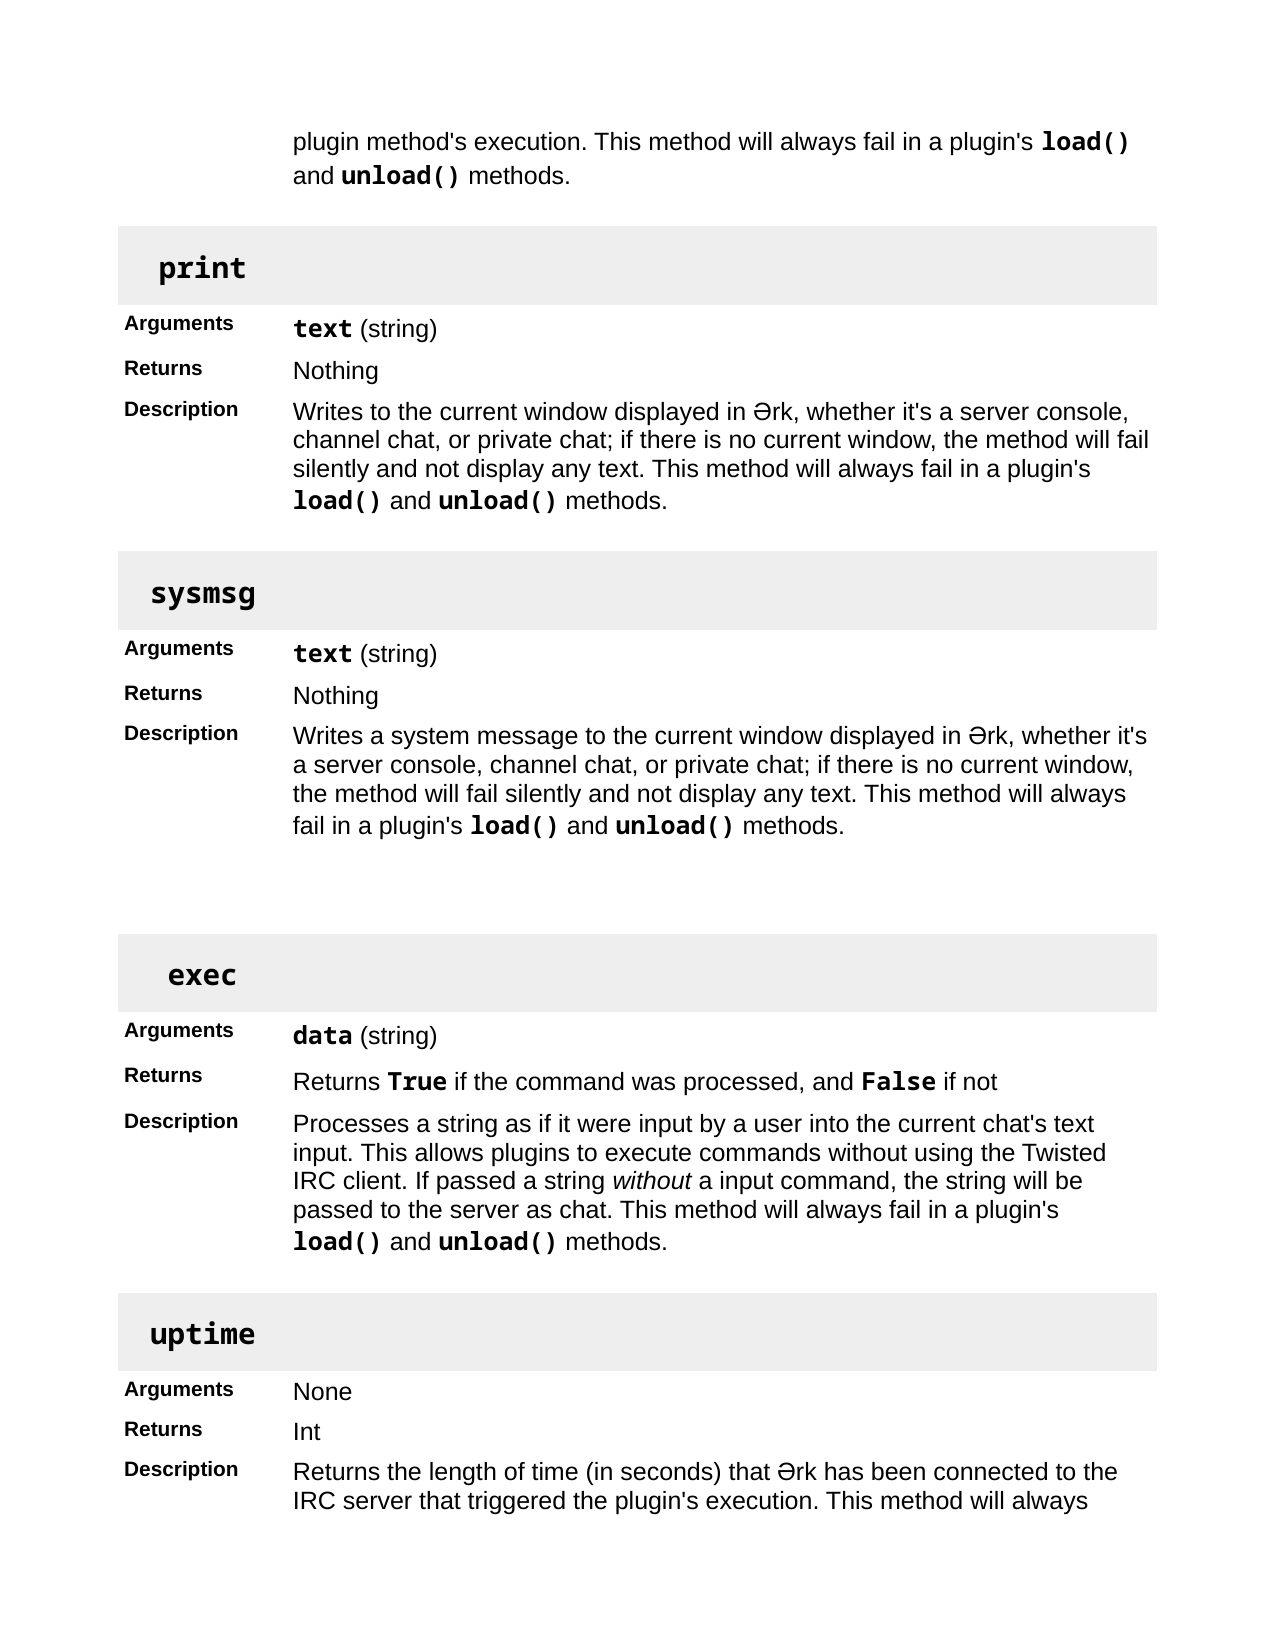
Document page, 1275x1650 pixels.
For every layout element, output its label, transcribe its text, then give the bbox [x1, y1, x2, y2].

table_cell text (string) [287, 630, 1157, 675]
table_cell plugin method's execution. This method will always fail in a plugin's load() and unload() methods. [287, 118, 1157, 198]
table_header [287, 1293, 1157, 1371]
table_header uptime [118, 1293, 287, 1371]
table_cell Arguments [118, 630, 287, 675]
table_cell Description [118, 1451, 287, 1520]
table_cell Returns [118, 675, 287, 716]
table_cell [118, 118, 287, 198]
table_cell text (string) [287, 305, 1157, 351]
table_cell Nothing [287, 675, 1157, 716]
table_cell Returns [118, 351, 287, 391]
table_header [287, 934, 1157, 1012]
table_cell Arguments [118, 1371, 287, 1411]
table_cell None [287, 1371, 1157, 1411]
table_header exec [118, 934, 287, 1012]
table_cell Returns [118, 1058, 287, 1103]
table_cell Description [118, 716, 287, 847]
table_cell Description [118, 391, 287, 522]
table_cell Int [287, 1411, 1157, 1451]
table_cell Description [118, 1103, 287, 1264]
table_cell Returns the length of time (in seconds) that Ərk has been connected to the IRC server that triggered the plugin's execution. This method will always [287, 1451, 1157, 1520]
table_cell Nothing [287, 351, 1157, 391]
table_cell Returns [118, 1411, 287, 1451]
table_cell Arguments [118, 305, 287, 351]
table_header sysmsg [118, 551, 287, 630]
table_cell Returns True if the command was processed, and False if not [287, 1058, 1157, 1103]
table_cell Arguments [118, 1012, 287, 1058]
table_cell data (string) [287, 1012, 1157, 1058]
table_header [287, 551, 1157, 630]
table_cell Processes a string as if it were input by a user into the current chat's text input. This allows plugins to execute commands without using the Twisted IRC client. If passed a string without a input command, the string will be passed to the server as chat. This method will always fail in a plugin's load() and unload() methods. [287, 1103, 1157, 1264]
table_header [287, 226, 1157, 305]
table_cell Writes a system message to the current window displayed in Ərk, whether it's a server console, channel chat, or private chat; if there is no current window, the method will fail silently and not display any text. This method will always fail in a plugin's load() and unload() methods. [287, 716, 1157, 847]
table_header print [118, 226, 287, 305]
table_cell Writes to the current window displayed in Ərk, whether it's a server console, channel chat, or private chat; if there is no current window, the method will fail silently and not display any text. This method will always fail in a plugin's load() and unload() methods. [287, 391, 1157, 522]
